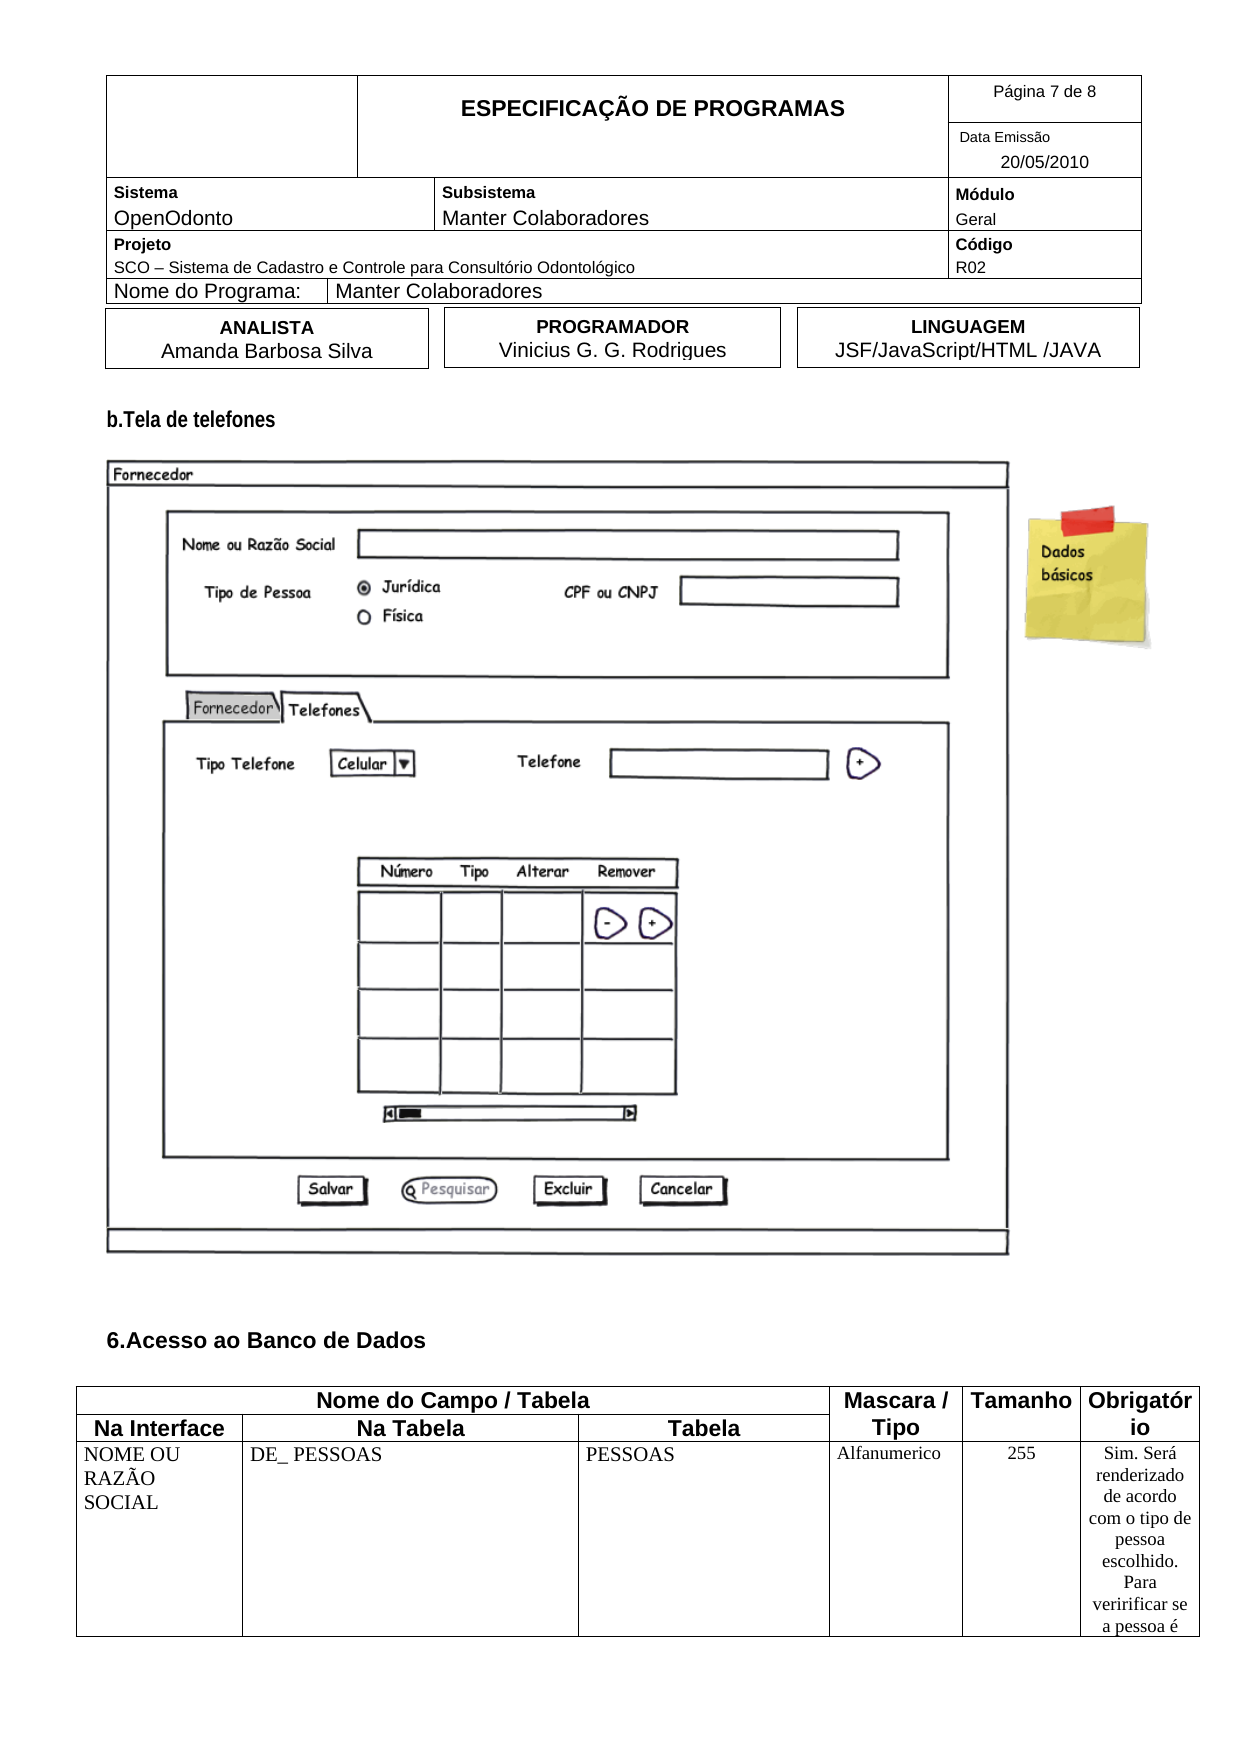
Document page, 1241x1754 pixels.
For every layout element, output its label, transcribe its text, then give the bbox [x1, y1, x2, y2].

table_cell Na Interface [77, 1415, 242, 1441]
table_cell PESSOAS [579, 1442, 829, 1636]
table_header Nome do Campo / Tabela [77, 1387, 829, 1413]
table_cell Alfanumerico [830, 1442, 962, 1636]
subtitle Tela de telefones [106, 406, 1151, 433]
table_header Mascara / Tipo [830, 1387, 962, 1441]
table_cell Tabela [579, 1415, 829, 1441]
table_cell Sim. Será renderizado de acordo com o tipo de pessoa escolhido. Para veririficar se a pessoa é [1081, 1442, 1199, 1636]
table_header Obrigatório [1081, 1387, 1199, 1441]
subtitle Acesso ao Banco de Dados [106, 1327, 1151, 1353]
table_header Tamanho [963, 1387, 1080, 1441]
picture [106, 459, 1152, 1256]
table_cell NOME OU RAZÃO SOCIAL [77, 1442, 242, 1636]
table_cell 255 [963, 1442, 1080, 1636]
table_cell Na Tabela [243, 1415, 578, 1441]
table_cell DE_ PESSOAS [243, 1442, 578, 1636]
